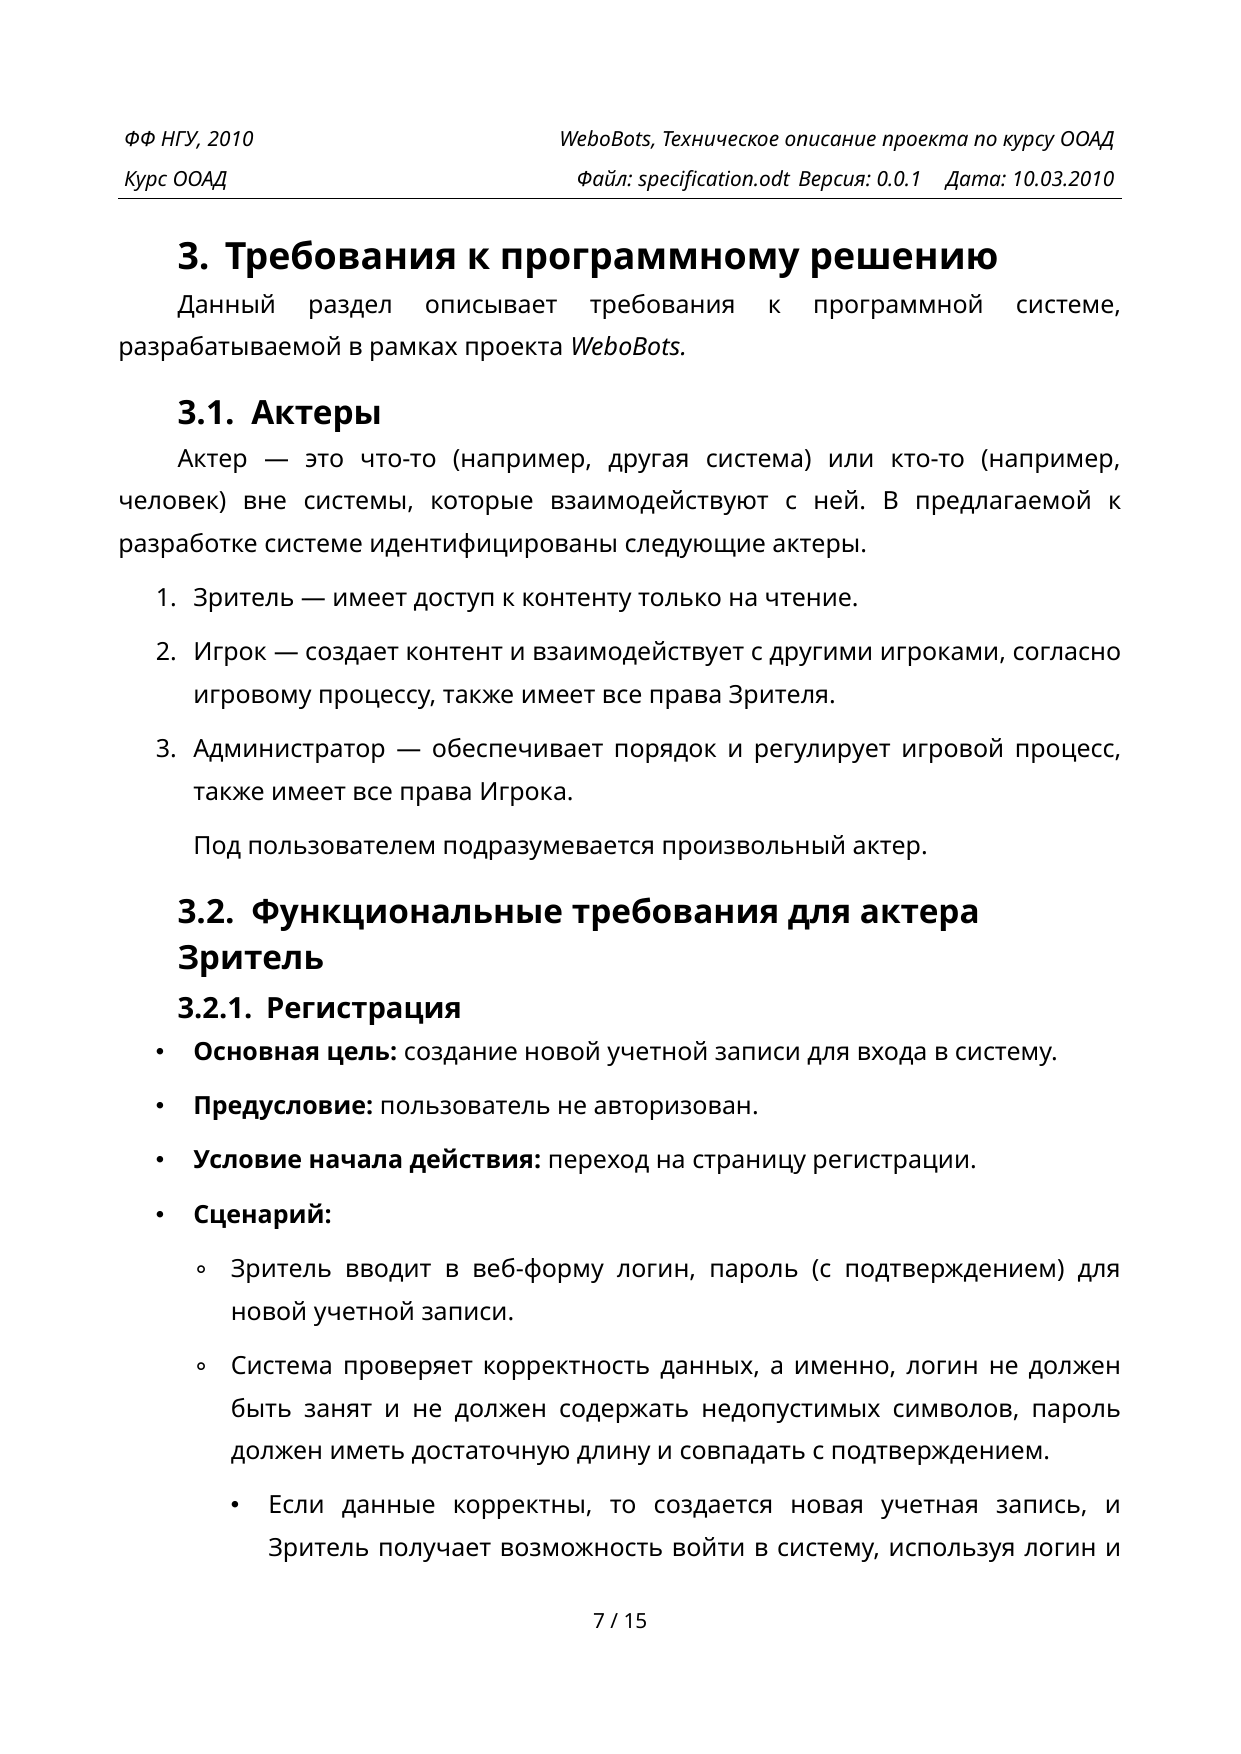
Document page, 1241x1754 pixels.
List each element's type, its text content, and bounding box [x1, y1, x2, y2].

text Данный раздел описывает требования к программной системе, разрабатываемой в рамках проекта WeboBots. [118, 286, 1122, 363]
list Условие начала действия: переход на страницу регистрации. [156, 1142, 1122, 1176]
list Сценарий: [156, 1196, 1122, 1231]
list Под пользователем подразумевается произвольный актер. [156, 828, 1122, 862]
subtitle Актеры [177, 389, 1063, 434]
list Зритель — имеет доступ к контенту только на чтение. [156, 580, 1122, 614]
list Предусловие: пользователь не авторизован. [156, 1088, 1122, 1122]
subtitle Функциональные требования для актера Зритель [177, 888, 1063, 979]
list Зритель вводит в веб-форму логин, пароль (с подтверждением) для новой учетной записи. [193, 1251, 1122, 1327]
list Основная цель: создание новой учетной записи для входа в систему. [156, 1033, 1122, 1067]
text Актер — это что-то (например, другая система) или кто-то (например, человек) вне системы, которые взаимодействуют с ней. В предлагаемой к разработке системе идентифицированы следующие актеры. [118, 440, 1122, 559]
list Система проверяет корректность данных, а именно, логин не должен быть занят и не должен содержать недопустимых символов, пароль должен иметь достаточную длину и совпадать с подтверждением. [193, 1348, 1122, 1467]
list Игрок — создает контент и взаимодействует с другими игроками, согласно игровому процессу, также имеет все права Зрителя. [156, 634, 1122, 711]
subtitle Регистрация [177, 988, 1063, 1027]
list Если данные корректны, то создается новая учетная запись, и Зритель получает возможность войти в систему, используя логин и [231, 1487, 1122, 1564]
list Администратор — обеспечивает порядок и регулирует игровой процесс, также имеет все права Игрока. [156, 731, 1122, 807]
subtitle Требования к программному решению [177, 229, 1063, 280]
